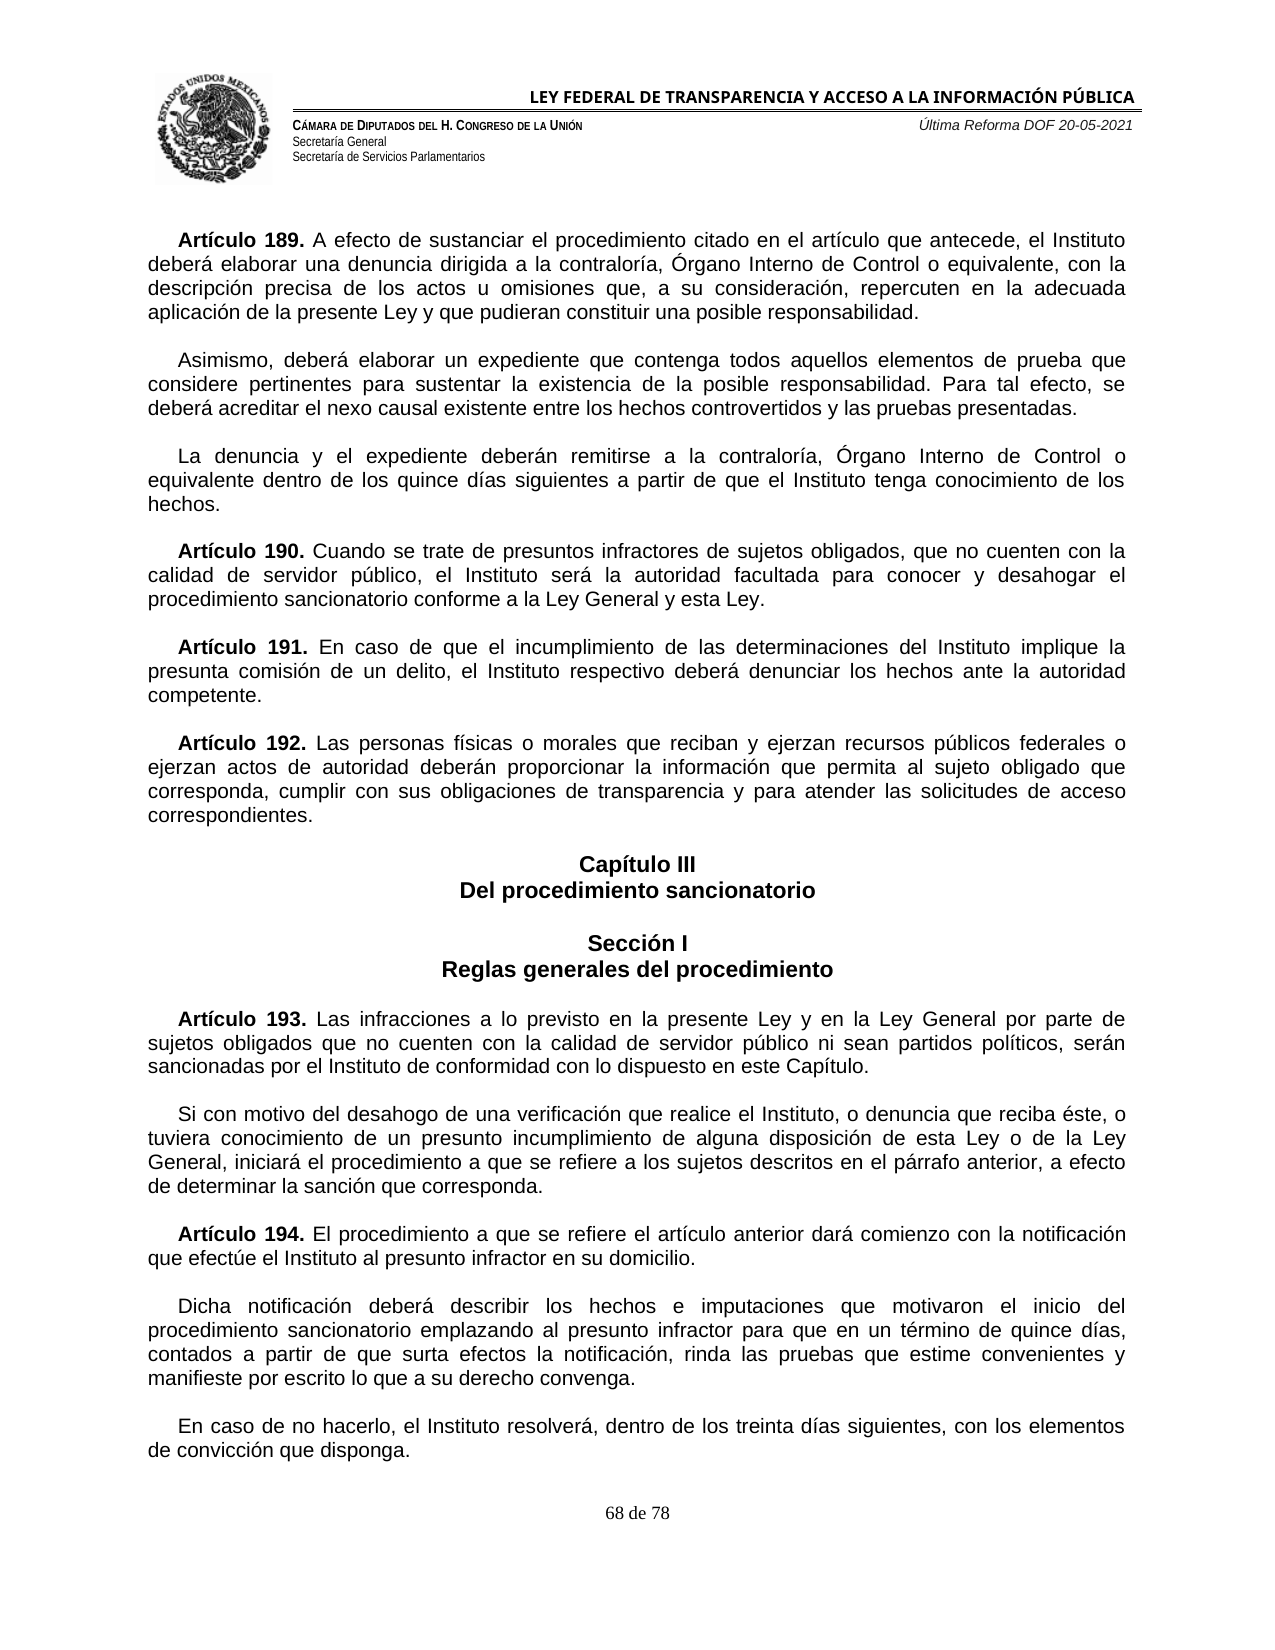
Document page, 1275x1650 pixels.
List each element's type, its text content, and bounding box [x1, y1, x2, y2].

text Artículo 193. Las infracciones a lo previsto en la presente Ley y en la Ley General por parte de sujetos obligados que no cuenten con la calidad de servidor público ni sean partidos políticos, serán sancionadas por el Instituto de conformidad con lo dispuesto en este Capítulo. [148, 1006, 1127, 1078]
text Si con motivo del desahogo de una verificación que realice el Instituto, o denuncia que reciba éste, o tuviera conocimiento de un presunto incumplimiento de alguna disposición de esta Ley o de la Ley General, iniciará el procedimiento a que se refiere a los sujetos descritos en el párrafo anterior, a efecto de determinar la sanción que corresponda. [148, 1102, 1127, 1198]
text Asimismo, deberá elaborar un expediente que contenga todos aquellos elementos de prueba que considere pertinentes para sustentar la existencia de la posible responsabilidad. Para tal efecto, se deberá acreditar el nexo causal existente entre los hechos controvertidos y las pruebas presentadas. [148, 348, 1127, 419]
text Dicha notificación deberá describir los hechos e imputaciones que motivaron el inicio del procedimiento sancionatorio emplazando al presunto infractor para que en un término de quince días, contados a partir de que surta efectos la notificación, rinda las pruebas que estime convenientes y manifieste por escrito lo que a su derecho convenga. [148, 1294, 1127, 1390]
text Artículo 189. A efecto de sustanciar el procedimiento citado en el artículo que antecede, el Instituto deberá elaborar una denuncia dirigida a la contraloría, Órgano Interno de Control o equivalente, con la descripción precisa de los actos u omisiones que, a su consideración, repercuten en la adecuada aplicación de la presente Ley y que pudieran constituir una posible responsabilidad. [148, 228, 1127, 324]
text Reglas generales del procedimiento [148, 956, 1127, 982]
text La denuncia y el expediente deberán remitirse a la contraloría, Órgano Interno de Control o equivalente dentro de los quince días siguientes a partir de que el Instituto tenga conocimiento de los hechos. [148, 443, 1127, 515]
text Artículo 191. En caso de que el incumplimiento de las determinaciones del Instituto implique la presunta comisión de un delito, el Instituto respectivo deberá denunciar los hechos ante la autoridad competente. [148, 635, 1127, 707]
text Artículo 190. Cuando se trate de presuntos infractores de sujetos obligados, que no cuenten con la calidad de servidor público, el Instituto será la autoridad facultada para conocer y desahogar el procedimiento sancionatorio conforme a la Ley General y esta Ley. [148, 539, 1127, 611]
text En caso de no hacerlo, el Instituto resolverá, dentro de los treinta días siguientes, con los elementos de convicción que disponga. [148, 1414, 1127, 1462]
text Artículo 194. El procedimiento a que se refiere el artículo anterior dará comienzo con la notificación que efectúe el Instituto al presunto infractor en su domicilio. [148, 1222, 1127, 1270]
text Del procedimiento sancionatorio [148, 877, 1127, 903]
text Artículo 192. Las personas físicas o morales que reciban y ejerzan recursos públicos federales o ejerzan actos de autoridad deberán proporcionar la información que permita al sujeto obligado que corresponda, cumplir con sus obligaciones de transparencia y para atender las solicitudes de acceso correspondientes. [148, 731, 1127, 827]
text Capítulo III [148, 851, 1127, 877]
text Sección I [148, 930, 1127, 956]
